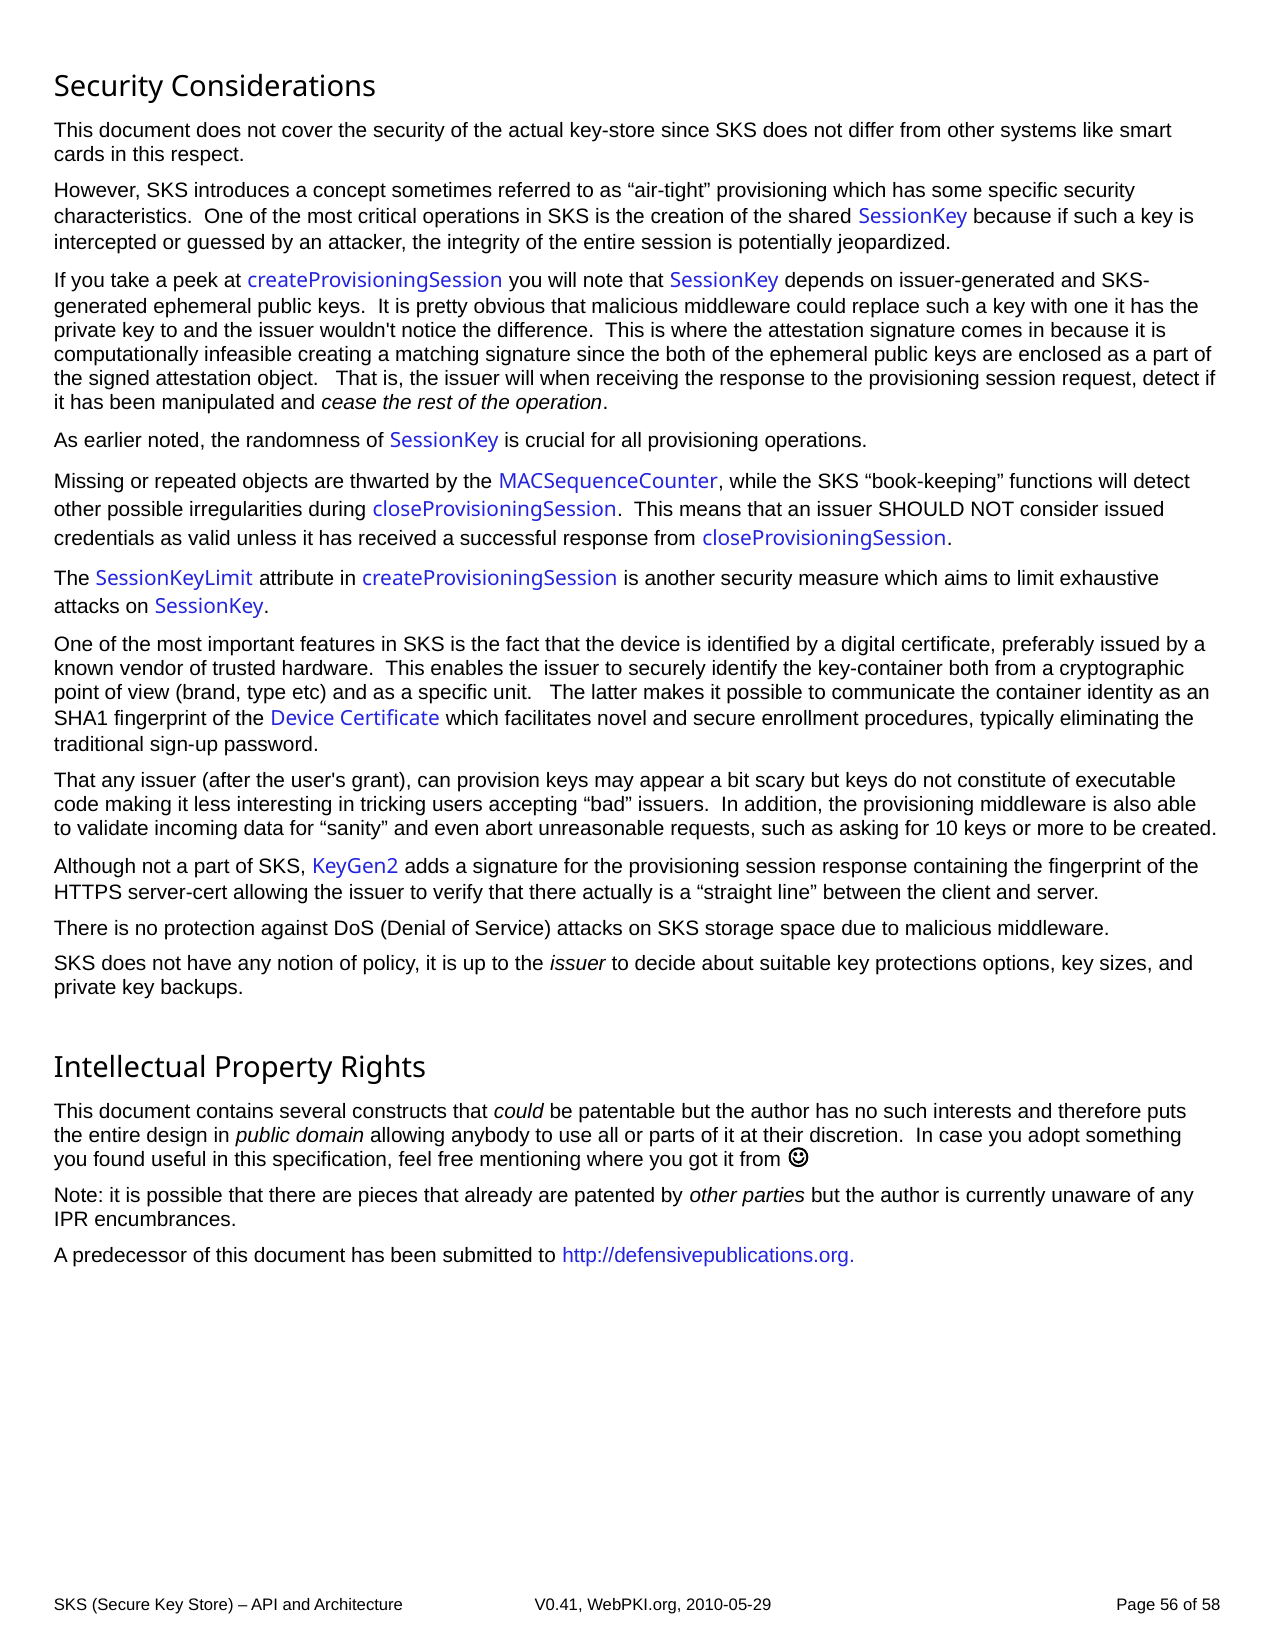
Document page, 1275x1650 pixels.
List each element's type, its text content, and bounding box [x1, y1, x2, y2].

text There is no protection against DoS (Denial of Service) attacks on SKS storage space due to malicious middleware. [54, 915, 1221, 939]
subtitle Intellectual Property Rights [54, 1047, 1221, 1086]
text The SessionKeyLimit attribute in createProvisioningSession is another security measure which aims to limit exhaustive attacks on SessionKey. [54, 563, 1221, 620]
text Although not a part of SKS, KeyGen2 adds a signature for the provisioning session response containing the fingerprint of the HTTPS server-cert allowing the issuer to verify that there actually is a “straight line” between the client and server. [54, 851, 1221, 904]
text Note: it is possible that there are pieces that already are patented by other parties but the author is currently unaware of any IPR encumbrances. [54, 1183, 1221, 1231]
text This document does not cover the security of the actual key-store since SKS does not differ from other systems like smart cards in this respect. [54, 118, 1221, 166]
subtitle Security Considerations [54, 66, 1221, 105]
text One of the most important features in SKS is the fact that the device is identified by a digital certificate, preferably issued by a known vendor of trusted hardware. This enables the issuer to securely identify the key-container both from a cryptographic point of view (brand, type etc) and as a specific unit. The latter makes it possible to communicate the container identity as an SHA1 fingerprint of the Device Certificate which facilitates novel and secure enrollment procedures, typically eliminating the traditional sign-up password. [54, 632, 1221, 756]
text However, SKS introduces a concept sometimes referred to as “air-tight” provisioning which has some specific security characteristics. One of the most critical operations in SKS is the creation of the shared SessionKey because if such a key is intercepted or guessed by an attacker, the integrity of the entire session is potentially jeopardized. [54, 177, 1221, 254]
text Missing or repeated objects are thwarted by the MACSequenceCounter, while the SKS “book-keeping” functions will detect other possible irregularities during closeProvisioningSession. This means that an issuer SHOULD NOT consider issued credentials as valid unless it has received a successful response from closeProvisioningSession. [54, 466, 1221, 551]
text That any issuer (after the user's grant), can provision keys may appear a bit scary but keys do not constitute of executable code making it less interesting in tricking users accepting “bad” issuers. In addition, the provisioning middleware is also able to validate incoming data for “sanity” and even abort unreasonable requests, such as asking for 10 keys or more to be created. [54, 768, 1221, 839]
text If you take a peek at createProvisioningSession you will note that SessionKey depends on issuer-generated and SKS-generated ephemeral public keys. It is pretty obvious that malicious middleware could replace such a key with one it has the private key to and the issuer wouldn't notice the difference. This is where the attestation signature comes in because it is computationally infeasible creating a matching signature since the both of the ephemeral public keys are enclosed as a part of the signed attestation object. That is, the issuer will when receiving the response to the provisioning session request, detect if it has been manipulated and cease the rest of the operation. [54, 266, 1221, 414]
text A predecessor of this document has been submitted to http://defensivepublications.org. [54, 1243, 1221, 1267]
text SKS does not have any notion of policy, it is up to the issuer to decide about suitable key protections options, key sizes, and private key backups. [54, 951, 1221, 999]
text As earlier noted, the randomness of SessionKey is crucial for all provisioning operations. [54, 426, 1221, 454]
text This document contains several constructs that could be patentable but the author has no such interests and therefore puts the entire design in public domain allowing anybody to use all or parts of it at their discretion. In case you adopt something you found useful in this specification, feel free mentioning where you got it from  [54, 1099, 1221, 1172]
